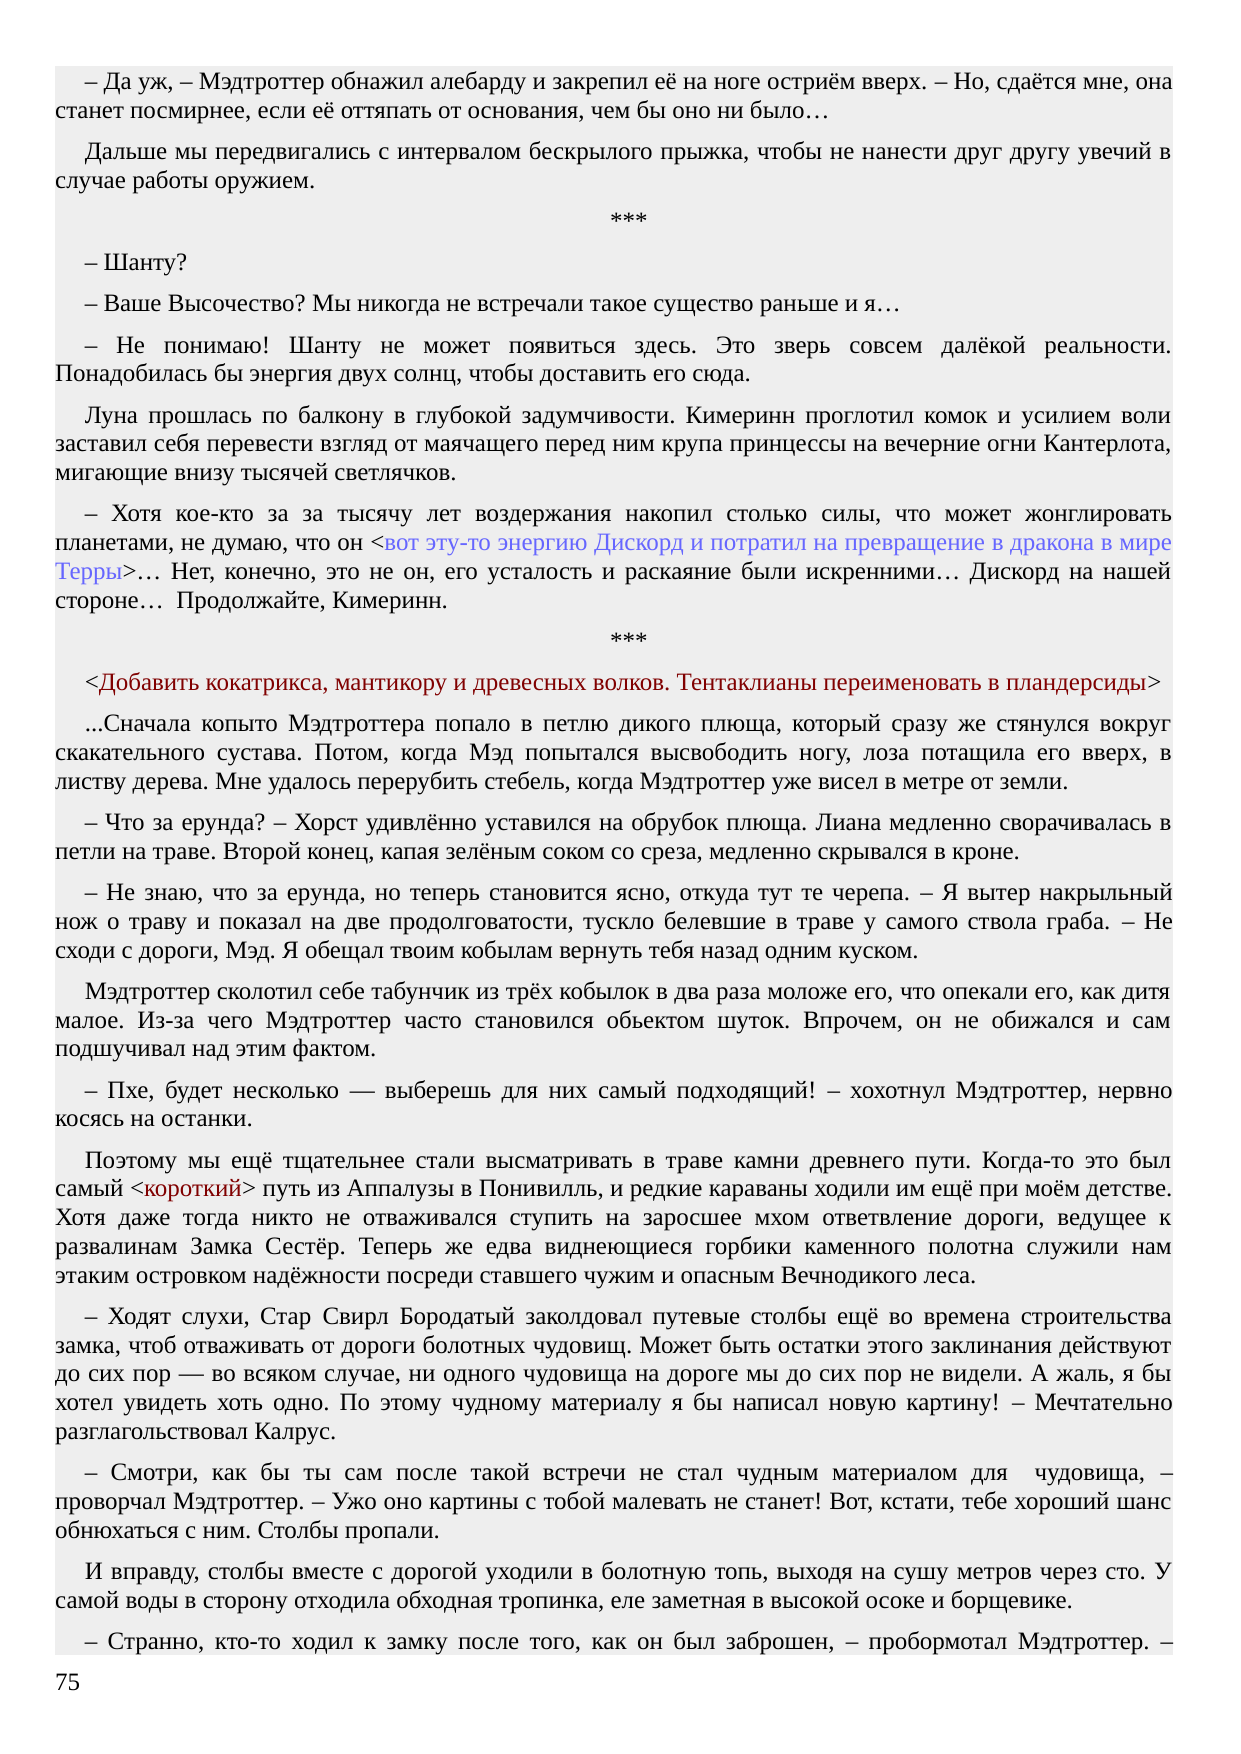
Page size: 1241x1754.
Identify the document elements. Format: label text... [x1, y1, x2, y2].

text – Смотри, как бы ты сам после такой встречи не стал чудным материалом для чудовища, – проворчал Мэдтроттер. – Ужо оно картины с тобой малевать не станет! Вот, кстати, тебе хороший шанс обнюхаться с ним. Столбы пропали. [55, 1457, 1173, 1543]
text – Не знаю, что за ерунда, но теперь становится ясно, откуда тут те черепа. – Я вытер накрыльный нож о траву и показал на две продолговатости, тускло белевшие в траве у самого ствола граба. – Не сходи с дороги, Мэд. Я обещал твоим кобылам вернуть тебя назад одним куском. [55, 877, 1173, 963]
text – Что за ерунда? – Хорст удивлённо уставился на обрубок плюща. Лиана медленно сворачивалась в петли на траве. Второй конец, капая зелёным соком со среза, медленно скрывался в кроне. [55, 807, 1173, 865]
text – Шанту? [55, 247, 1173, 276]
text Поэтому мы ещё тщательнее стали высматривать в траве камни древнего пути. Когда-то это был самый <короткий> путь из Аппалузы в Понивилль, и редкие караваны ходили им ещё при моём детстве. Хотя даже тогда никто не отваживался ступить на заросшее мхом ответвление дороги, ведущее к развалинам Замка Сестёр. Теперь же едва виднеющиеся горбики каменного полотна служили нам этаким островком надёжности посреди ставшего чужим и опасным Вечнодикого леса. [55, 1145, 1173, 1288]
text Луна прошлась по балкону в глубокой задумчивости. Кимеринн проглотил комок и усилием воли заставил себя перевести взгляд от маячащего перед ним крупа принцессы на вечерние огни Кантерлота, мигающие внизу тысячей светлячков. [55, 400, 1173, 486]
text – Хотя кое-кто за за тысячу лет воздержания накопил столько силы, что может жонглировать планетами, не думаю, что он <вот эту-то энергию Дискорд и потратил на превращение в дракона в мире Терры>… Нет, конечно, это не он, его усталость и раскаяние были искренними… Дискорд на нашей стороне… Продолжайте, Кимеринн. [55, 498, 1173, 613]
text *** [55, 626, 1173, 655]
text – Пхе, будет несколько — выберешь для них самый подходящий! – хохотнул Мэдтроттер, нервно косясь на останки. [55, 1075, 1173, 1132]
text – Ваше Высочество? Мы никогда не встречали такое существо раньше и я… [55, 288, 1173, 317]
text – Ходят слухи, Стар Cвирл Бородатый заколдовал путевые столбы ещё во времена строительства замка, чтоб отваживать от дороги болотных чудовищ. Может быть остатки этого заклинания действуют до сих пор — во всяком случае, ни одного чудовища на дороге мы до сих пор не видели. А жаль, я бы хотел увидеть хоть одно. По этому чудному материалу я бы написал новую картину! – Мечтательно разглагольствовал Калрус. [55, 1301, 1173, 1445]
text Мэдтроттер сколотил себе табунчик из трёх кобылок в два раза моложе его, что опекали его, как дитя малое. Из-за чего Мэдтроттер часто становился обьектом шуток. Впрочем, он не обижался и сам подшучивал над этим фактом. [55, 976, 1173, 1062]
text ...Сначала копыто Мэдтроттера попало в петлю дикого плюща, который сразу же стянулся вокруг скакательного сустава. Потом, когда Мэд попытался высвободить ногу, лоза потащила его вверх, в листву дерева. Мне удалось перерубить стебель, когда Мэдтроттер уже висел в метре от земли. [55, 708, 1173, 795]
text *** [55, 206, 1173, 235]
text – Странно, кто-то ходил к замку после того, как он был заброшен, – пробормотал Мэдтроттер. – [55, 1626, 1173, 1655]
text – Да уж, – Мэдтроттер обнажил алебарду и закрепил её на ноге остриём вверх. – Но, сдаётся мне, она станет посмирнее, если её оттяпать от основания, чем бы оно ни было… [55, 66, 1173, 123]
text <Добавить кокатрикса, мантикору и древесных волков. Тентаклианы переименовать в пландерсиды> [55, 667, 1173, 696]
text Дальше мы передвигались с интервалом бескрылого прыжка, чтобы не нанести друг другу увечий в случае работы оружием. [55, 136, 1173, 193]
text И вправду, столбы вместе с дорогой уходили в болотную топь, выходя на сушу метров через сто. У самой воды в сторону отходила обходная тропинка, еле заметная в высокой осоке и борщевике. [55, 1556, 1173, 1613]
text – Не понимаю! Шанту не может появиться здесь. Это зверь совсем далёкой реальности. Понадобилась бы энергия двух солнц, чтобы доставить его сюда. [55, 330, 1173, 387]
